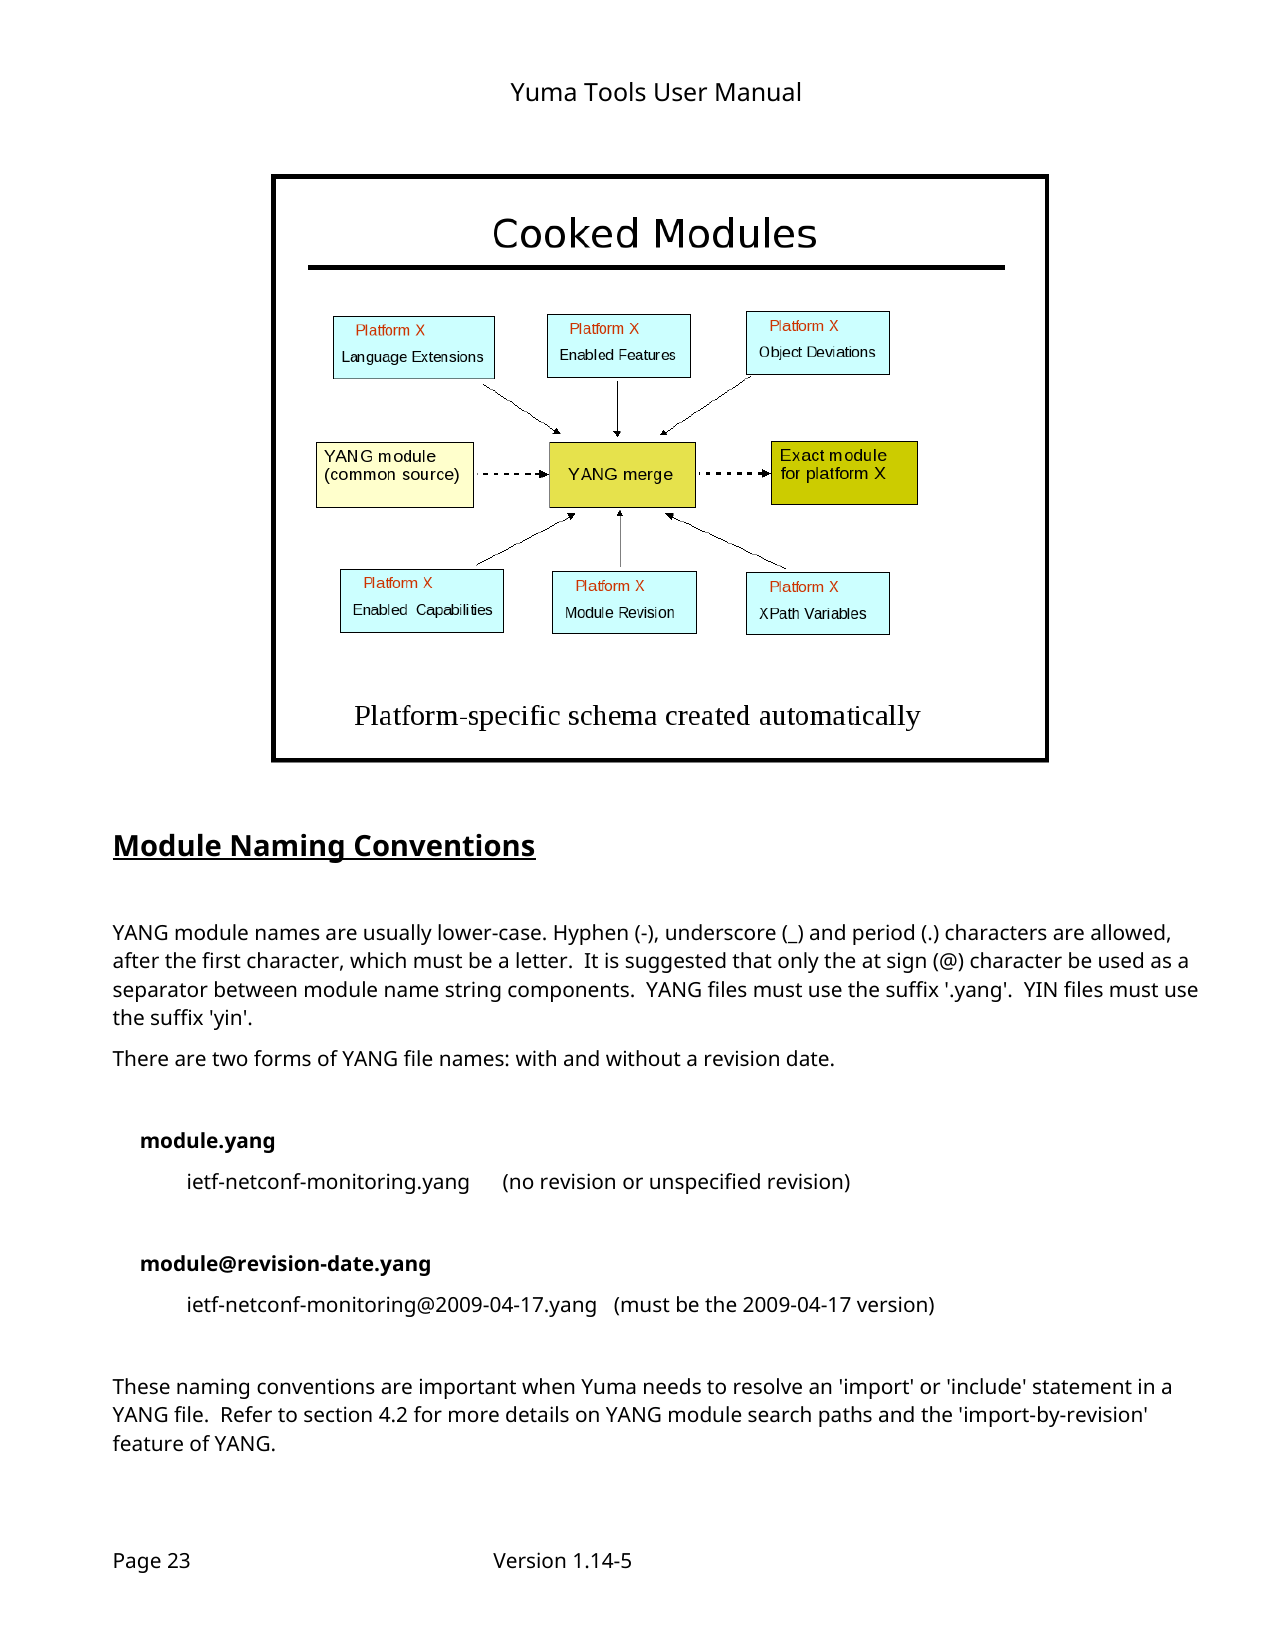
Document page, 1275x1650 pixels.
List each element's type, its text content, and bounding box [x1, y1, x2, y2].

text module.yang [112, 1126, 1200, 1154]
text YANG module names are usually lower-case. Hyphen (-), underscore (_) and period (.) characters are allowed, after the first character, which must be a letter. It is suggested that only the at sign (@) character be used as a separator between module name string components. YANG files must use the suffix '.yang'. YIN files must use the suffix 'yin'. [112, 918, 1200, 1032]
text ietf-netconf-monitoring@2009-04-17.yang (must be the 2009-04-17 version) [112, 1290, 1200, 1318]
text These naming conventions are important when Yuma needs to resolve an 'import' or 'include' statement in a YANG file. Refer to section 4.2 for more details on YANG module search paths and the 'import-by-revision' feature of YANG. [112, 1372, 1200, 1457]
text Module Naming Conventions [112, 825, 1200, 864]
text ietf-netconf-monitoring.yang (no revision or unspecified revision) [112, 1167, 1200, 1196]
text There are two forms of YANG file names: with and without a revision date. [112, 1044, 1200, 1073]
text module@revision-date.yang [112, 1249, 1200, 1277]
picture [211, 138, 1101, 784]
